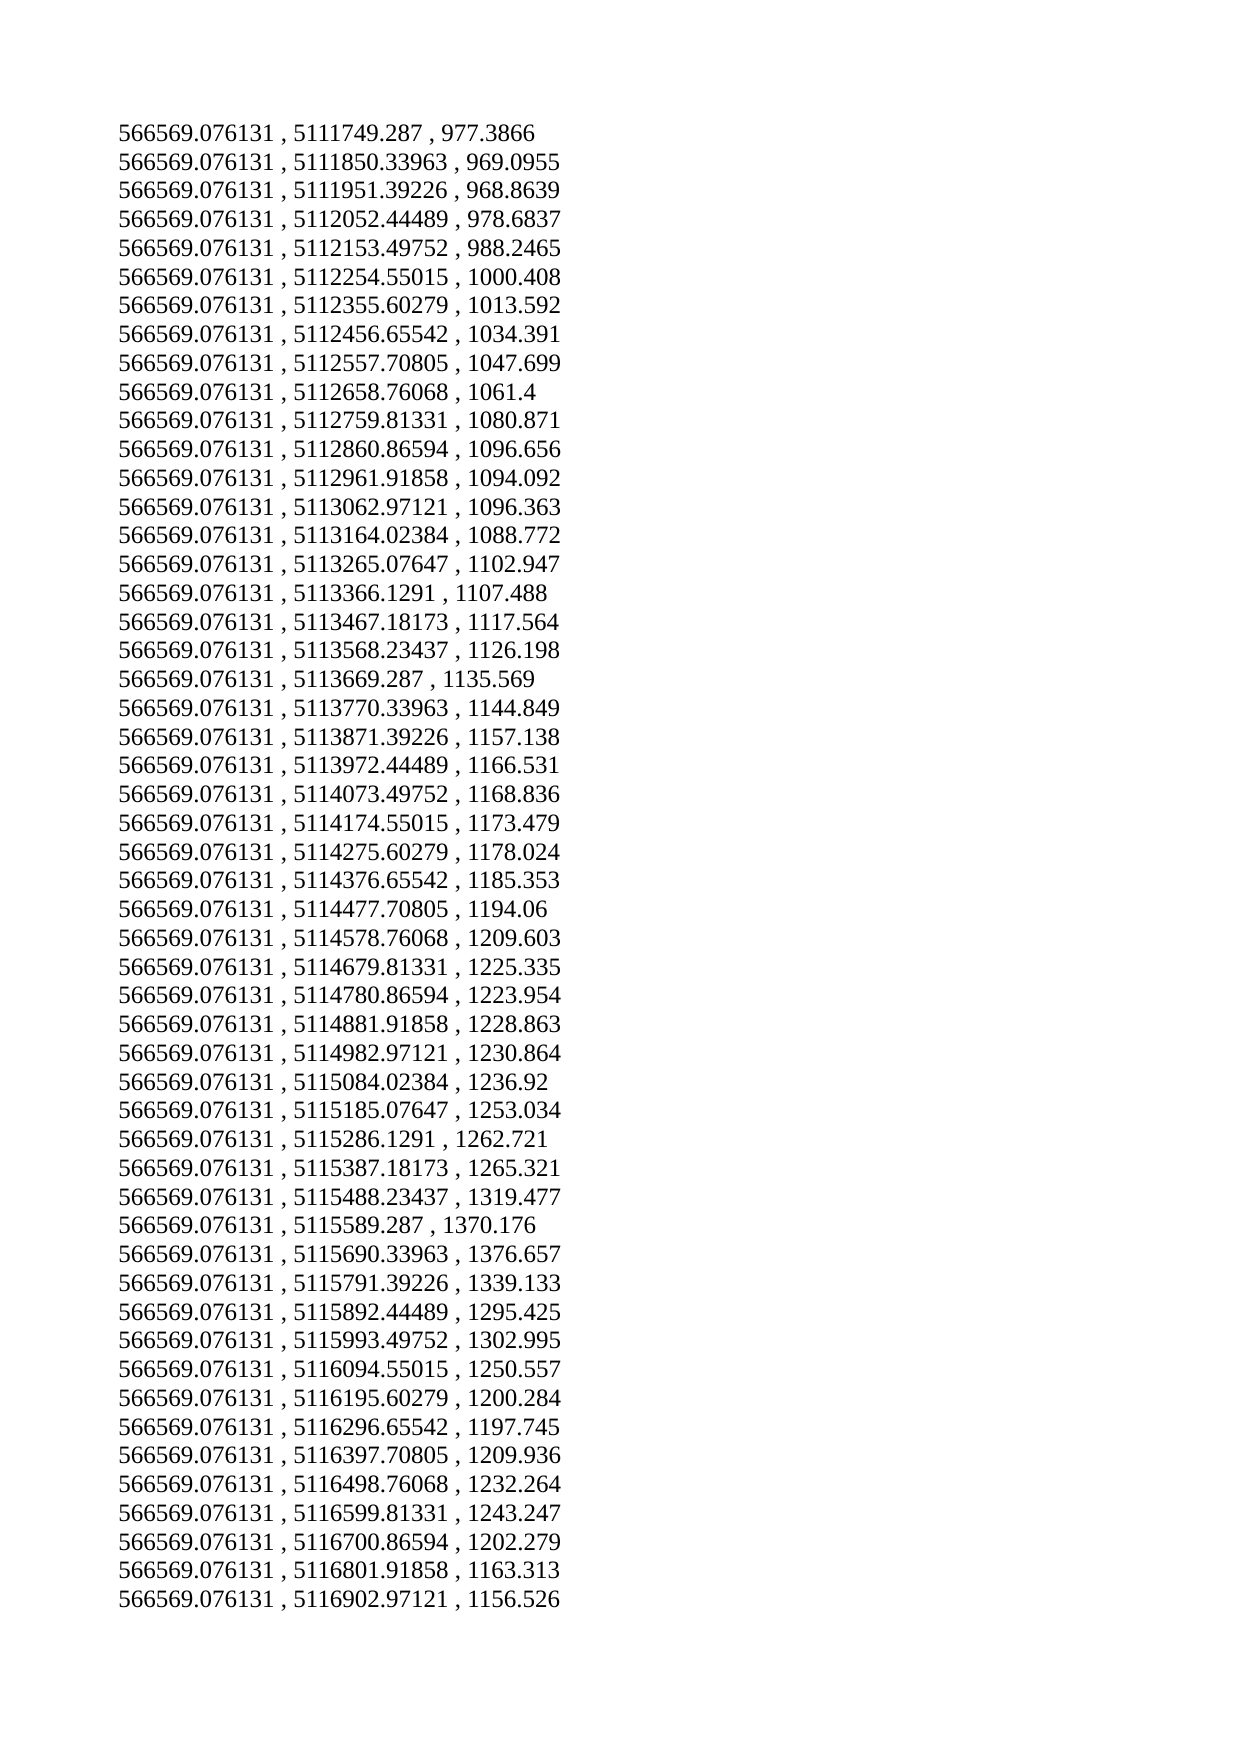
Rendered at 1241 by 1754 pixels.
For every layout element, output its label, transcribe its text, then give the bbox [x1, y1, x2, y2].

text 566569.076131 , 5116195.60279 , 1200.284 [118, 1383, 1122, 1412]
text 566569.076131 , 5115286.1291 , 1262.721 [118, 1124, 1122, 1153]
text 566569.076131 , 5113164.02384 , 1088.772 [118, 521, 1122, 549]
text 566569.076131 , 5113669.287 , 1135.569 [118, 664, 1122, 693]
text 566569.076131 , 5112355.60279 , 1013.592 [118, 291, 1122, 319]
text 566569.076131 , 5112456.65542 , 1034.391 [118, 319, 1122, 348]
text 566569.076131 , 5116801.91858 , 1163.313 [118, 1556, 1122, 1584]
text 566569.076131 , 5114679.81331 , 1225.335 [118, 952, 1122, 981]
text 566569.076131 , 5115185.07647 , 1253.034 [118, 1096, 1122, 1124]
text 566569.076131 , 5111951.39226 , 968.8639 [118, 176, 1122, 204]
text 566569.076131 , 5115690.33963 , 1376.657 [118, 1239, 1122, 1268]
text 566569.076131 , 5115589.287 , 1370.176 [118, 1211, 1122, 1239]
text 566569.076131 , 5114376.65542 , 1185.353 [118, 866, 1122, 894]
text 566569.076131 , 5115084.02384 , 1236.92 [118, 1067, 1122, 1096]
text 566569.076131 , 5113467.18173 , 1117.564 [118, 607, 1122, 636]
text 566569.076131 , 5114881.91858 , 1228.863 [118, 1009, 1122, 1038]
text 566569.076131 , 5113568.23437 , 1126.198 [118, 636, 1122, 664]
text 566569.076131 , 5113062.97121 , 1096.363 [118, 492, 1122, 521]
text 566569.076131 , 5115993.49752 , 1302.995 [118, 1326, 1122, 1354]
text 566569.076131 , 5116700.86594 , 1202.279 [118, 1527, 1122, 1556]
text 566569.076131 , 5116397.70805 , 1209.936 [118, 1441, 1122, 1469]
text 566569.076131 , 5116296.65542 , 1197.745 [118, 1412, 1122, 1441]
text 566569.076131 , 5114982.97121 , 1230.864 [118, 1038, 1122, 1067]
text 566569.076131 , 5116599.81331 , 1243.247 [118, 1498, 1122, 1527]
text 566569.076131 , 5111749.287 , 977.3866 [118, 118, 1122, 147]
text 566569.076131 , 5115892.44489 , 1295.425 [118, 1297, 1122, 1326]
text 566569.076131 , 5111850.33963 , 969.0955 [118, 147, 1122, 176]
text 566569.076131 , 5113871.39226 , 1157.138 [118, 722, 1122, 751]
text 566569.076131 , 5112254.55015 , 1000.408 [118, 262, 1122, 291]
text 566569.076131 , 5115791.39226 , 1339.133 [118, 1268, 1122, 1297]
text 566569.076131 , 5114477.70805 , 1194.06 [118, 894, 1122, 923]
text 566569.076131 , 5116498.76068 , 1232.264 [118, 1469, 1122, 1498]
text 566569.076131 , 5114073.49752 , 1168.836 [118, 779, 1122, 808]
text 566569.076131 , 5115488.23437 , 1319.477 [118, 1182, 1122, 1211]
text 566569.076131 , 5112759.81331 , 1080.871 [118, 406, 1122, 434]
text 566569.076131 , 5116094.55015 , 1250.557 [118, 1354, 1122, 1383]
text 566569.076131 , 5112153.49752 , 988.2465 [118, 233, 1122, 262]
text 566569.076131 , 5113265.07647 , 1102.947 [118, 549, 1122, 578]
text 566569.076131 , 5114780.86594 , 1223.954 [118, 981, 1122, 1009]
text 566569.076131 , 5112860.86594 , 1096.656 [118, 434, 1122, 463]
text 566569.076131 , 5112961.91858 , 1094.092 [118, 463, 1122, 492]
text 566569.076131 , 5115387.18173 , 1265.321 [118, 1153, 1122, 1182]
text 566569.076131 , 5116902.97121 , 1156.526 [118, 1584, 1122, 1613]
text 566569.076131 , 5114578.76068 , 1209.603 [118, 923, 1122, 952]
text 566569.076131 , 5114174.55015 , 1173.479 [118, 808, 1122, 837]
text 566569.076131 , 5114275.60279 , 1178.024 [118, 837, 1122, 866]
text 566569.076131 , 5112557.70805 , 1047.699 [118, 348, 1122, 377]
text 566569.076131 , 5112658.76068 , 1061.4 [118, 377, 1122, 406]
text 566569.076131 , 5113770.33963 , 1144.849 [118, 693, 1122, 722]
text 566569.076131 , 5112052.44489 , 978.6837 [118, 204, 1122, 233]
text 566569.076131 , 5113972.44489 , 1166.531 [118, 751, 1122, 779]
text 566569.076131 , 5113366.1291 , 1107.488 [118, 578, 1122, 607]
